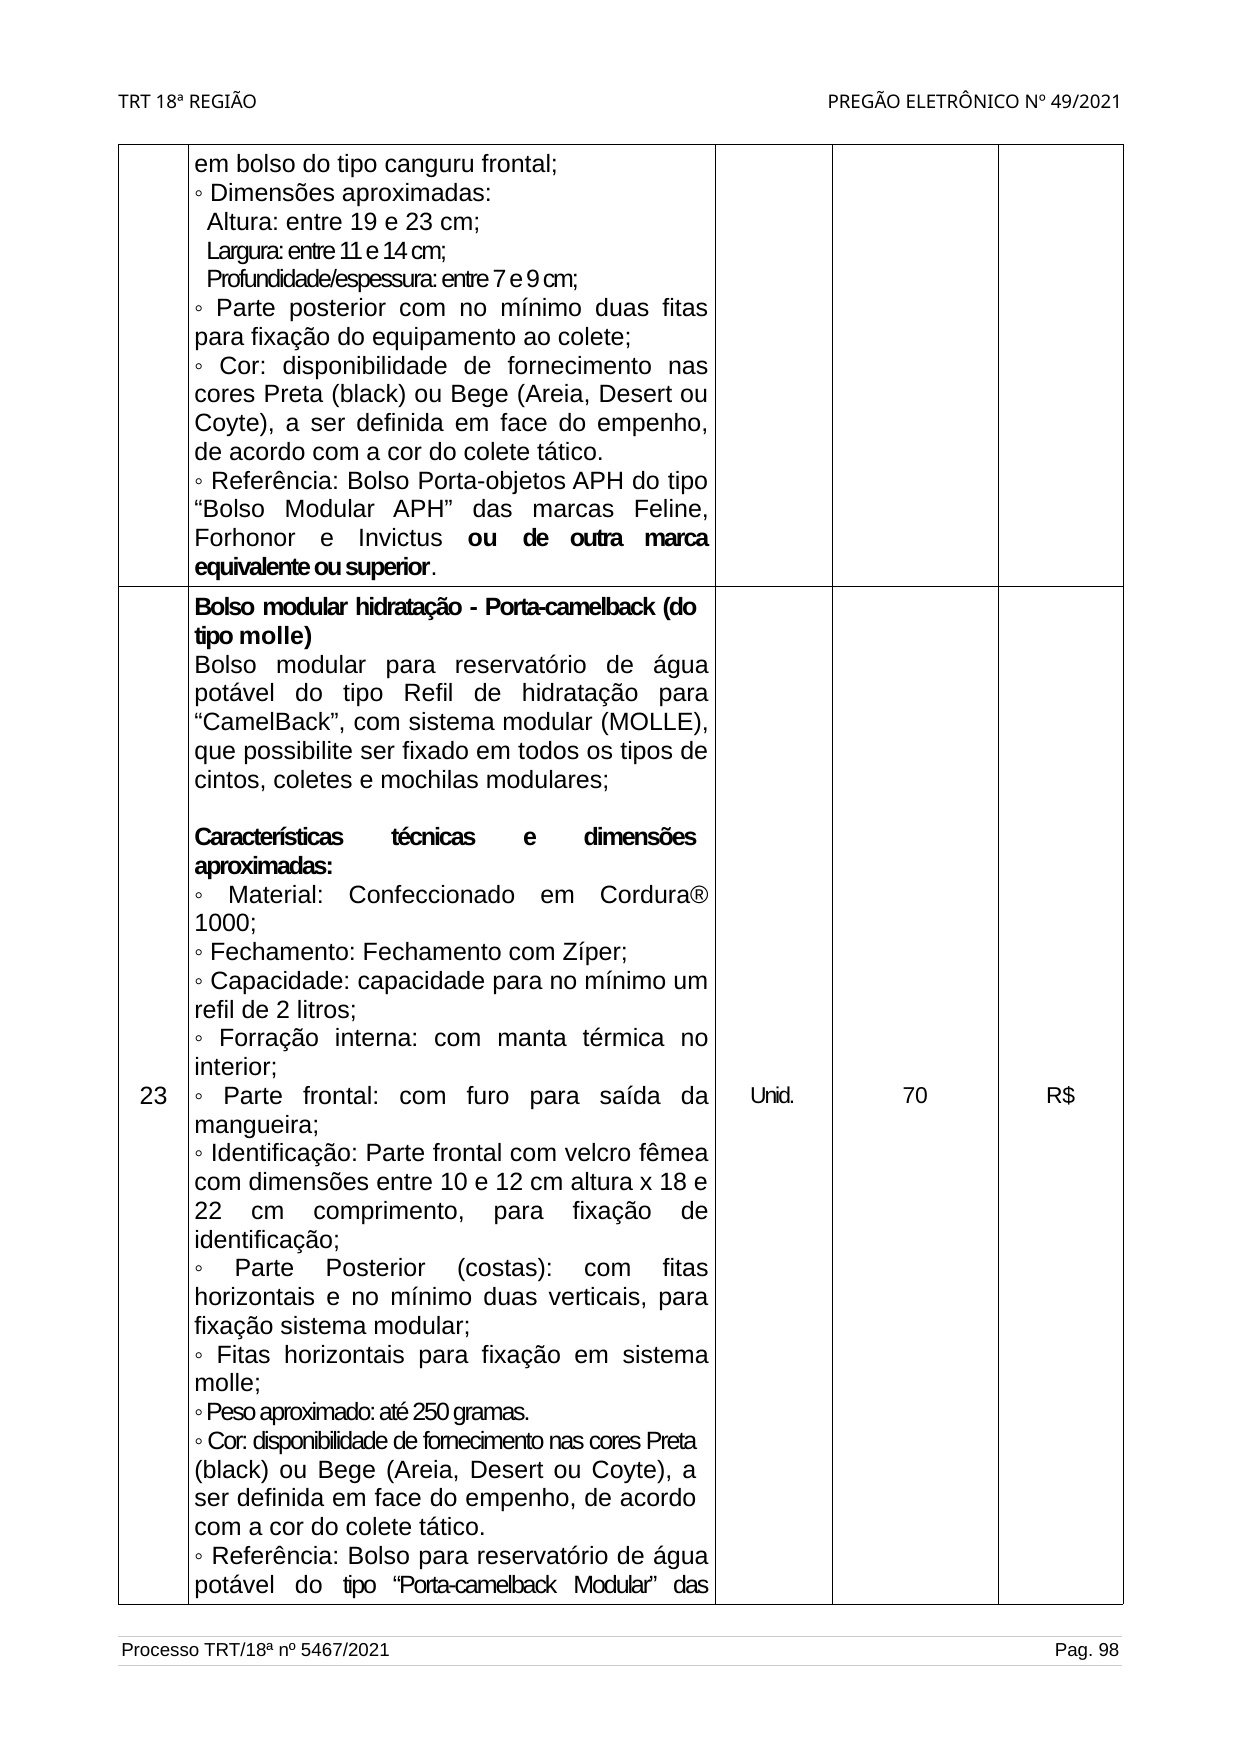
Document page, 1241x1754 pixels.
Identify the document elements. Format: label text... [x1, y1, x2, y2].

table_cell R$ [999, 587, 1123, 1604]
table_cell [999, 145, 1123, 586]
table_cell 23 [119, 587, 188, 1604]
table_cell Unid. [716, 587, 832, 1604]
table_cell 70 [833, 587, 998, 1604]
table_cell [119, 145, 188, 586]
table_cell [833, 145, 998, 586]
table_cell Bolso modular hidratação - Porta-camelback (do tipo molle) Bolso modular para reservatório de água potável do tipo Refil de hidratação para “CamelBack”, com sistema modular (MOLLE), que possibilite ser fixado em todos os tipos de cintos, coletes e mochilas modulares; Características técnicas e dimensões aproximadas: ◦ Material: Confeccionado em Cordura® 1000; ◦ Fechamento: Fechamento com Zíper; ◦ Capacidade: capacidade para no mínimo um refil de 2 litros; ◦ Forração interna: com manta térmica no interior; ◦ Parte frontal: com furo para saída da mangueira; ◦ Identificação: Parte frontal com velcro fêmea com dimensões entre 10 e 12 cm altura x 18 e 22 cm comprimento, para fixação de identificação; ◦ Parte Posterior (costas): com fitas horizontais e no mínimo duas verticais, para fixação sistema modular; ◦ Fitas horizontais para fixação em sistema molle; ◦ Peso aproximado: até 250 gramas. ◦ Cor: disponibilidade de fornecimento nas cores Preta (black) ou Bege (Areia, Desert ou Coyte), a ser definida em face do empenho, de acordo com a cor do colete tático. ◦ Referência: Bolso para reservatório de água potável do tipo “Porta-camelback Modular” das [189, 587, 715, 1604]
table_cell em bolso do tipo canguru frontal; ◦ Dimensões aproximadas: Altura: entre 19 e 23 cm; Largura: entre 11 e 14 cm; Profundidade/espessura: entre 7 e 9 cm; ◦ Parte posterior com no mínimo duas fitas para fixação do equipamento ao colete; ◦ Cor: disponibilidade de fornecimento nas cores Preta (black) ou Bege (Areia, Desert ou Coyte), a ser definida em face do empenho, de acordo com a cor do colete tático. ◦ Referência: Bolso Porta-objetos APH do tipo “Bolso Modular APH” das marcas Feline, Forhonor e Invictus ou de outra marca equivalente ou superior. [189, 145, 715, 586]
table_cell [716, 145, 832, 586]
